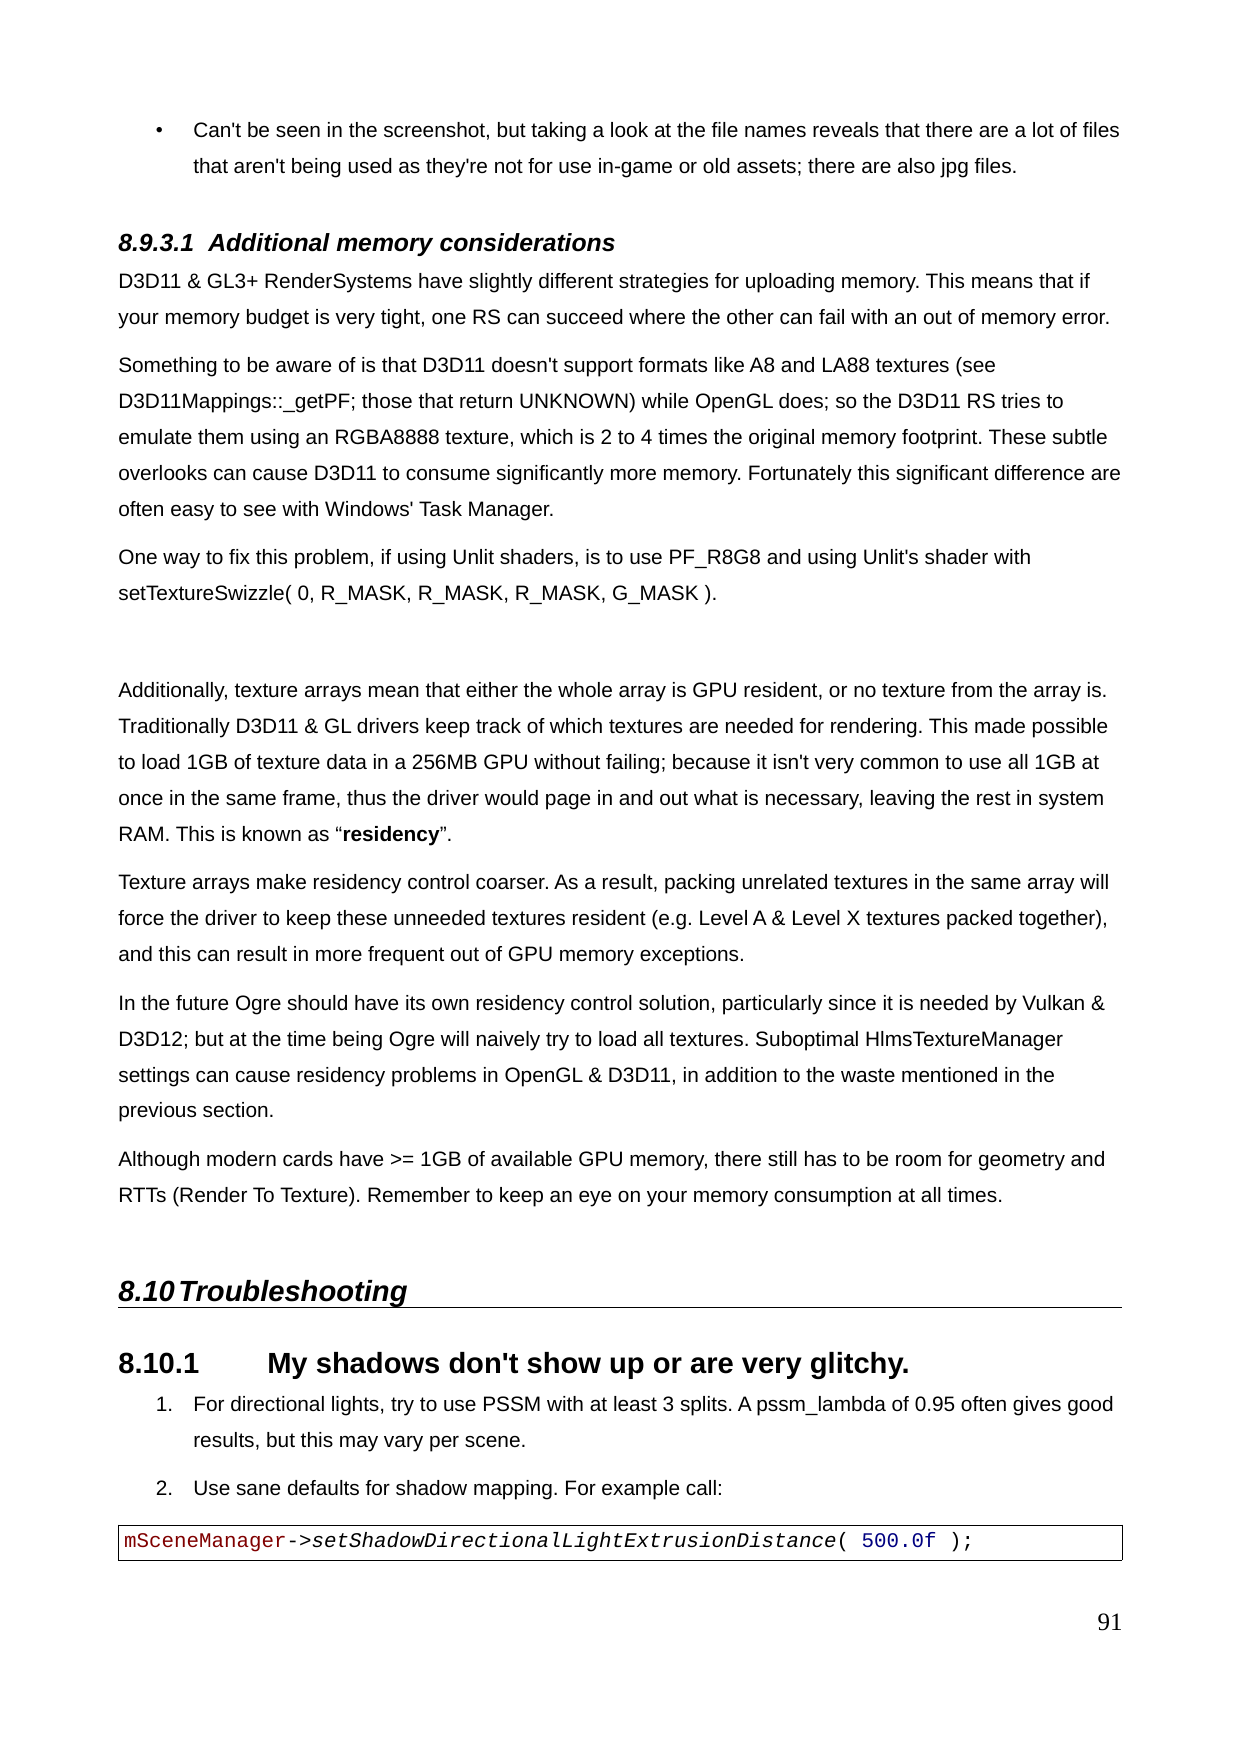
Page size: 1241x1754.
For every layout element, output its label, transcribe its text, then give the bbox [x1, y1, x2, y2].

text D3D11 & GL3+ RenderSystems have slightly different strategies for uploading memory. This means that if your memory budget is very tight, one RS can succeed where the other can fail with an out of memory error. [118, 269, 1122, 328]
list Can't be seen in the screenshot, but taking a look at the file names reveals that there are a lot of files that aren't being used as they're not for use in-game or old assets; there are also jpg files. [156, 118, 1122, 178]
text Something to be aware of is that D3D11 doesn't support formats like A8 and LA88 textures (see D3D11Mappings::_getPF; those that return UNKNOWN) while OpenGL does; so the D3D11 RS tries to emulate them using an RGBA8888 texture, which is 2 to 4 times the original memory footprint. These subtle overlooks can cause D3D11 to consume significantly more memory. Fortunately this significant difference are often easy to see with Windows' Task Manager. [118, 353, 1122, 521]
subtitle My shadows don't show up or are very glitchy. [118, 1346, 1122, 1379]
subtitle Additional memory considerations [118, 228, 1122, 256]
list For directional lights, try to use PSSM with at least 3 splits. A pssm_lambda of 0.95 often gives good results, but this may vary per scene. [156, 1392, 1122, 1452]
text In the future Ogre should have its own residency control solution, particularly since it is needed by Vulkan & D3D12; but at the time being Ogre will naively try to load all textures. Suboptimal HlmsTextureManager settings can cause residency problems in OpenGL & D3D11, in addition to the waste mentioned in the previous section. [118, 991, 1122, 1122]
table_header mSceneManager->setShadowDirectionalLightExtrusionDistance( 500.0f ); [119, 1526, 1122, 1560]
text Texture arrays make residency control coarser. As a result, packing unrelated textures in the same array will force the driver to keep these unneeded textures resident (e.g. Level A & Level X textures packed together), and this can result in more frequent out of GPU memory exceptions. [118, 870, 1122, 966]
text One way to fix this problem, if using Unlit shaders, is to use PF_R8G8 and using Unlit's shader with setTextureSwizzle( 0, R_MASK, R_MASK, R_MASK, G_MASK ). [118, 545, 1122, 605]
text Additionally, texture arrays mean that either the whole array is GPU resident, or no texture from the array is. Traditionally D3D11 & GL drivers keep track of which textures are needed for rendering. This made possible to load 1GB of texture data in a 256MB GPU without failing; because it isn't very common to use all 1GB at once in the same frame, thus the driver would page in and out what is necessary, leaving the rest in system RAM. This is known as “residency”. [118, 678, 1122, 846]
text Although modern cards have >= 1GB of available GPU memory, there still has to be room for geometry and RTTs (Render To Texture). Remember to keep an eye on your memory consumption at all times. [118, 1147, 1122, 1207]
list Use sane defaults for shadow mapping. For example call: [156, 1476, 1122, 1500]
subtitle Troubleshooting [118, 1274, 1122, 1307]
